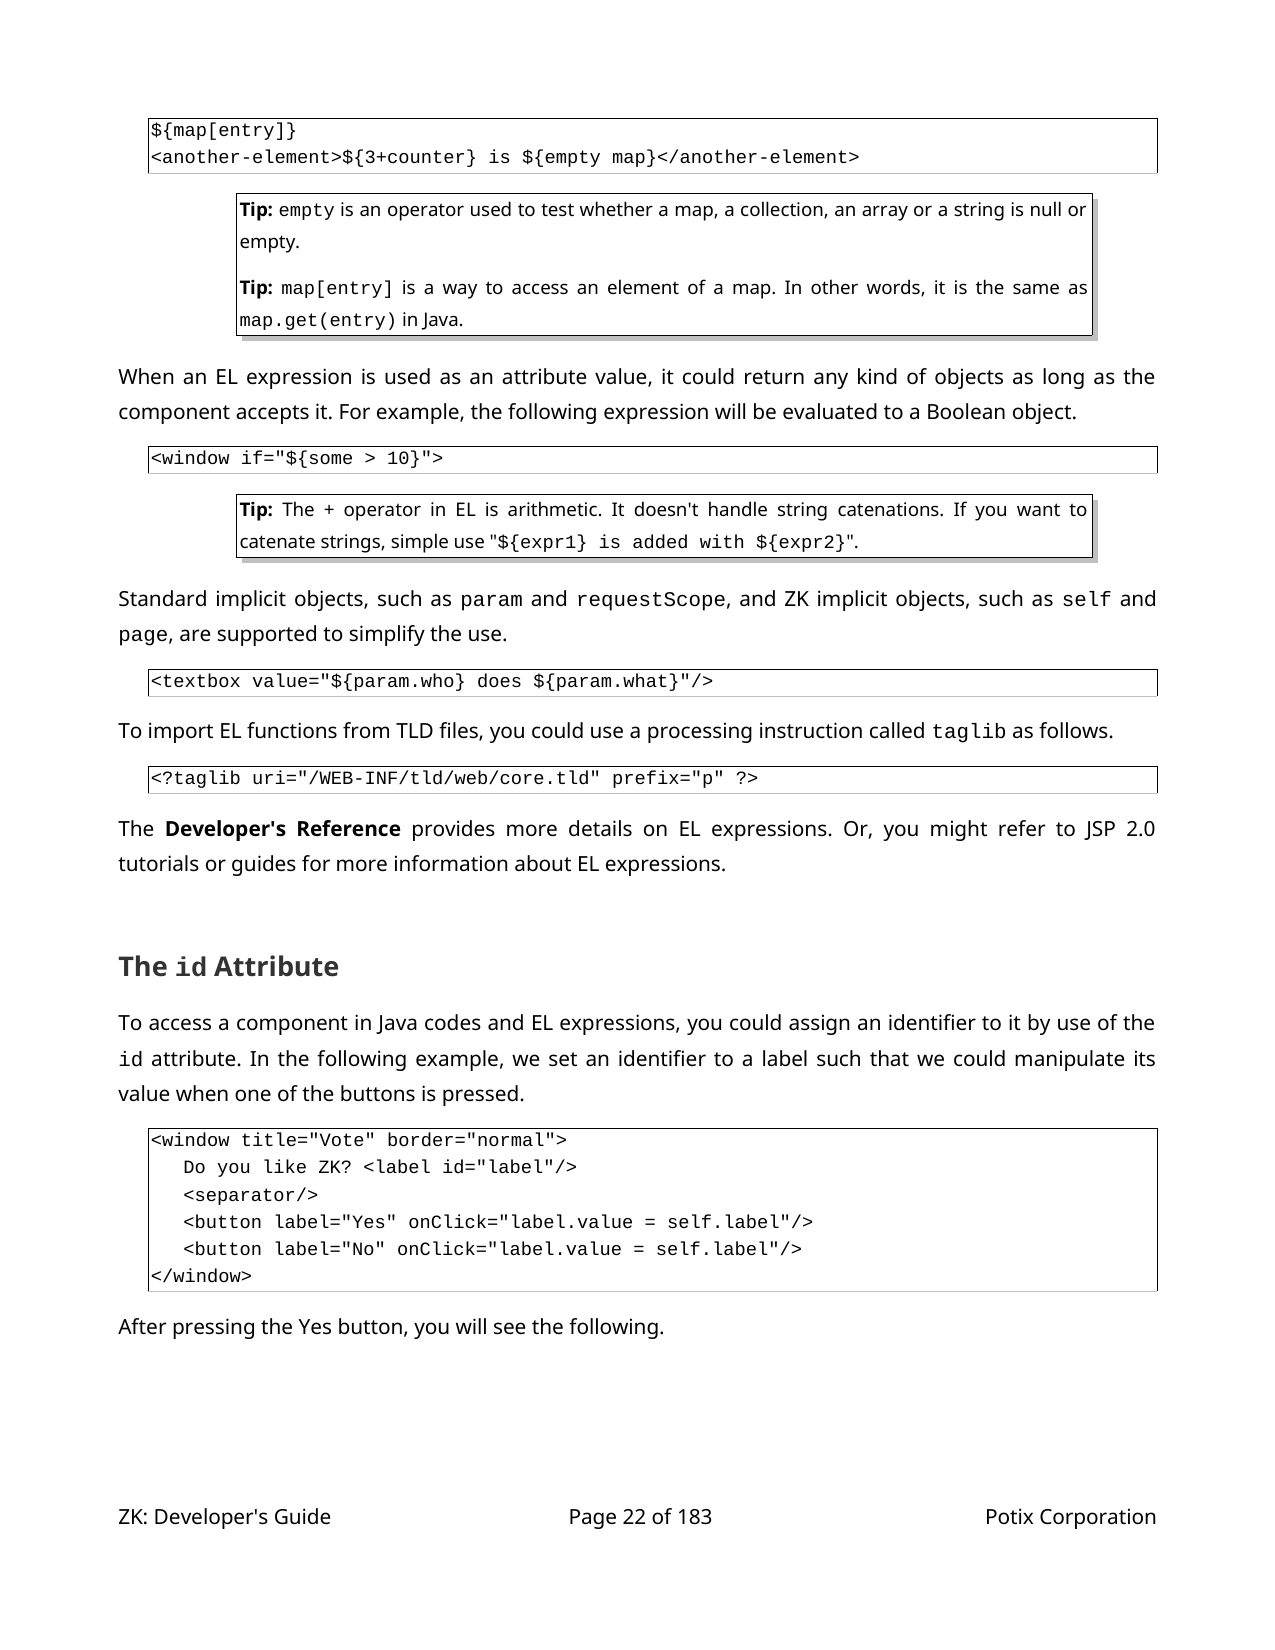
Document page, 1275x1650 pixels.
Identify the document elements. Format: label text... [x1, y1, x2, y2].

text Tip: empty is an operator used to test whether a map, a collection, an array or a string is null or empty. [237, 194, 1092, 254]
text <button label="Yes" onClick="label.value = self.label"/> [149, 1209, 1157, 1234]
text <button label="No" onClick="label.value = self.label"/> [149, 1237, 1157, 1261]
text <window title="Vote" border="normal"> [149, 1129, 1157, 1152]
text The Developer's Reference provides more details on EL expressions. Or, you might refer to JSP 2.0 tutorials or guides for more information about EL expressions. [118, 814, 1157, 877]
text <separator/> [149, 1182, 1157, 1207]
text <?taglib uri="/WEB-INF/tld/web/core.tld" prefix="p" ?> [149, 767, 1157, 793]
text Tip: The + operator in EL is arithmetic. It doesn't handle string catenations. If you want to catenate strings, simple use "${expr1} is added with ${expr2}". [237, 495, 1092, 557]
text Standard implicit objects, such as param and requestScope, and ZK implicit objects, such as self and page, are supported to simplify the use. [118, 584, 1157, 648]
text <textbox value="${param.who} does ${param.what}"/> [149, 670, 1157, 696]
text Do you like ZK? <label id="label"/> [149, 1155, 1157, 1179]
subtitle The id Attribute [118, 948, 1157, 985]
text To import EL functions from TLD files, you could use a processing instruction called taglib as follows. [118, 717, 1157, 745]
text To access a component in Java codes and EL expressions, you could assign an identifier to it by use of the id attribute. In the following example, we set an identifier to a label such that we could manipulate its value when one of the buttons is pressed. [118, 1008, 1157, 1107]
text <another-element>${3+counter} is ${empty map}</another-element> [149, 145, 1157, 173]
text </window> [149, 1264, 1157, 1291]
text ${map[entry]} [149, 119, 1157, 142]
text After pressing the Yes button, you will see the following. [118, 1312, 1157, 1340]
text Tip: map[entry] is a way to access an element of a map. In other words, it is the same as map.get(entry) in Java. [237, 271, 1092, 335]
text When an EL expression is used as an attribute value, it could return any kind of objects as long as the component accepts it. For example, the following expression will be evaluated to a Boolean object. [118, 362, 1157, 425]
text <window if="${some > 10}"> [149, 447, 1157, 473]
